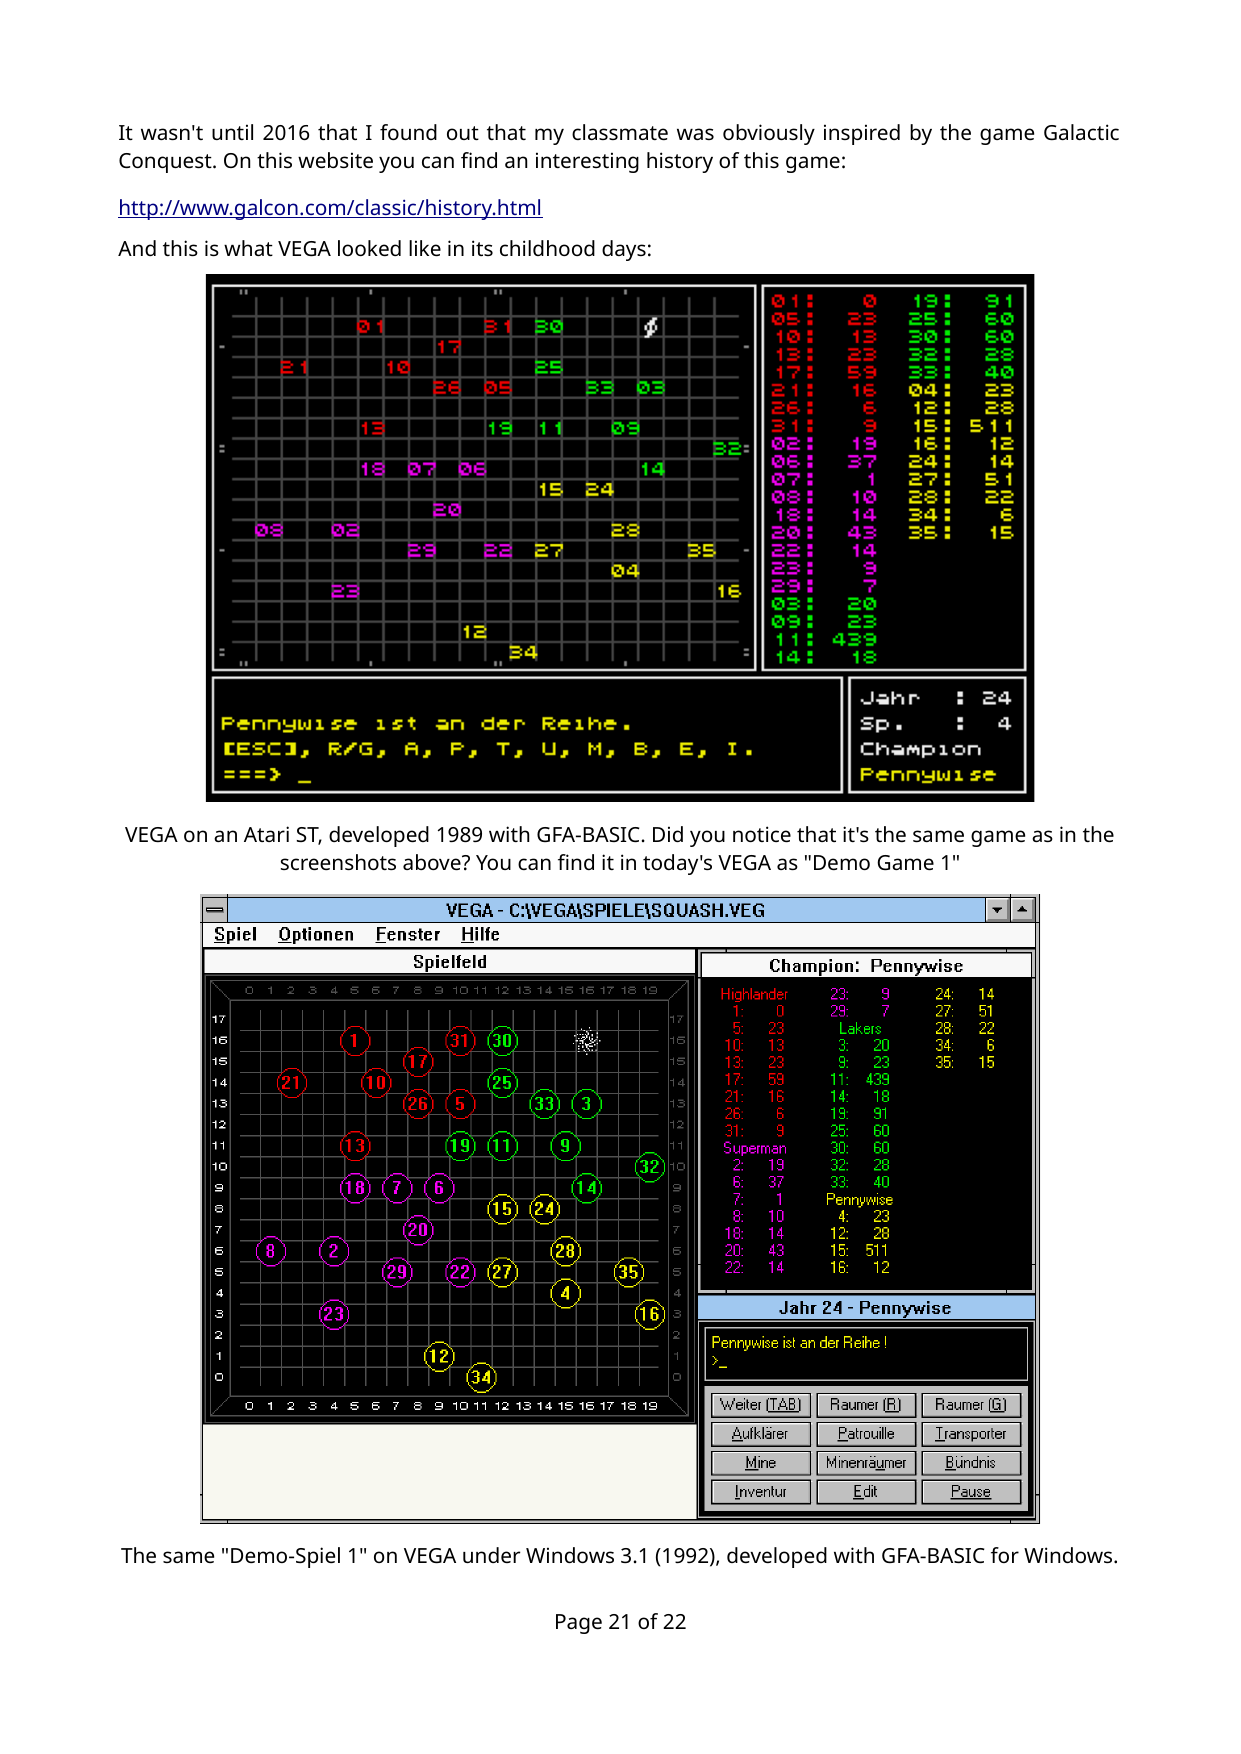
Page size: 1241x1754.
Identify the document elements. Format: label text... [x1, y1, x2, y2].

text http://www.galcon.com/classic/history.html [118, 193, 1122, 221]
text It wasn't until 2016 that I found out that my classmate was obviously inspired by the game Galactic Conquest. On this website you can find an interesting history of this game: [118, 118, 1122, 175]
text VEGA on an Atari ST, developed 1989 with GFA-BASIC. Did you notice that it's the same game as in the screenshots above? You can find it in today's VEGA as "Demo Game 1" [118, 802, 1122, 877]
picture [200, 894, 1041, 1524]
text The same "Demo-Spiel 1" on VEGA under Windows 3.1 (1992), developed with GFA-BASIC for Windows. [118, 1524, 1122, 1569]
text And this is what VEGA looked like in its childhood days: [118, 234, 1122, 262]
picture [205, 274, 1035, 802]
